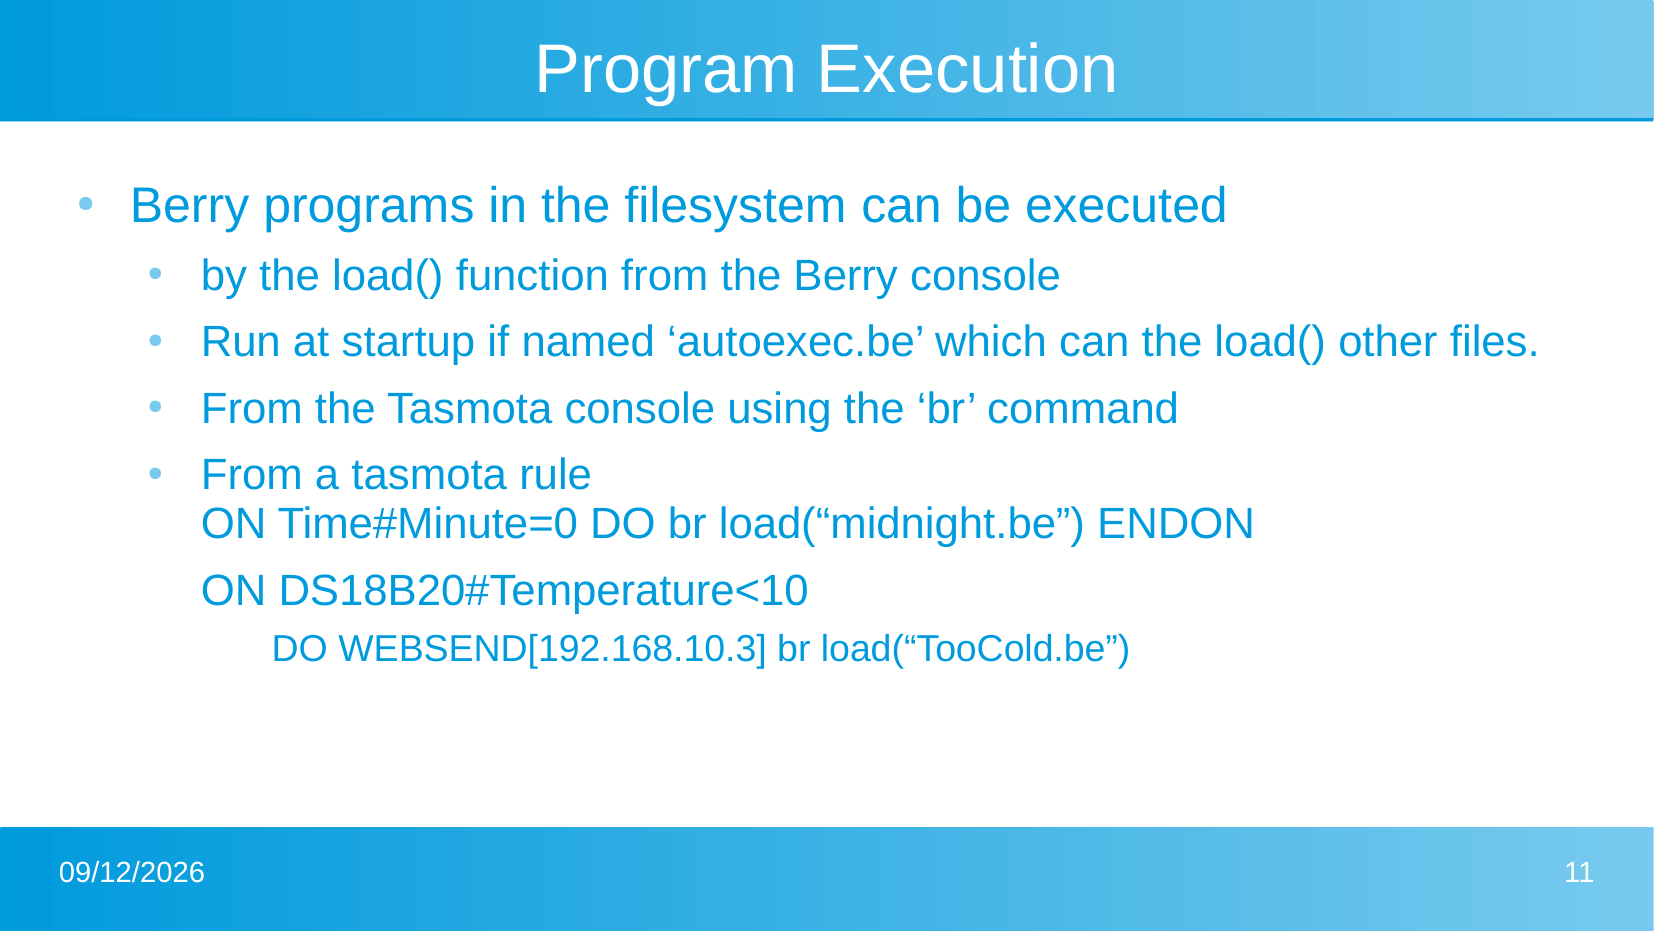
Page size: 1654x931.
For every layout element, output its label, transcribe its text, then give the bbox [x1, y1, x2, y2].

list Berry programs in the filesystem can be executed by the load() function from the Berry console Run at startup if named ‘autoexec.be’ which can the load() other files. From the Tasmota console using the ‘br’ command From a tasmota rule ON Time#Minute=0 DO br load(“midnight.be”) ENDON ON DS18B20#Temperature<10 DO WEBSEND[192.168.10.3] br load(“TooCold.be”) [59, 177, 1595, 768]
title Program Execution [59, 29, 1595, 108]
